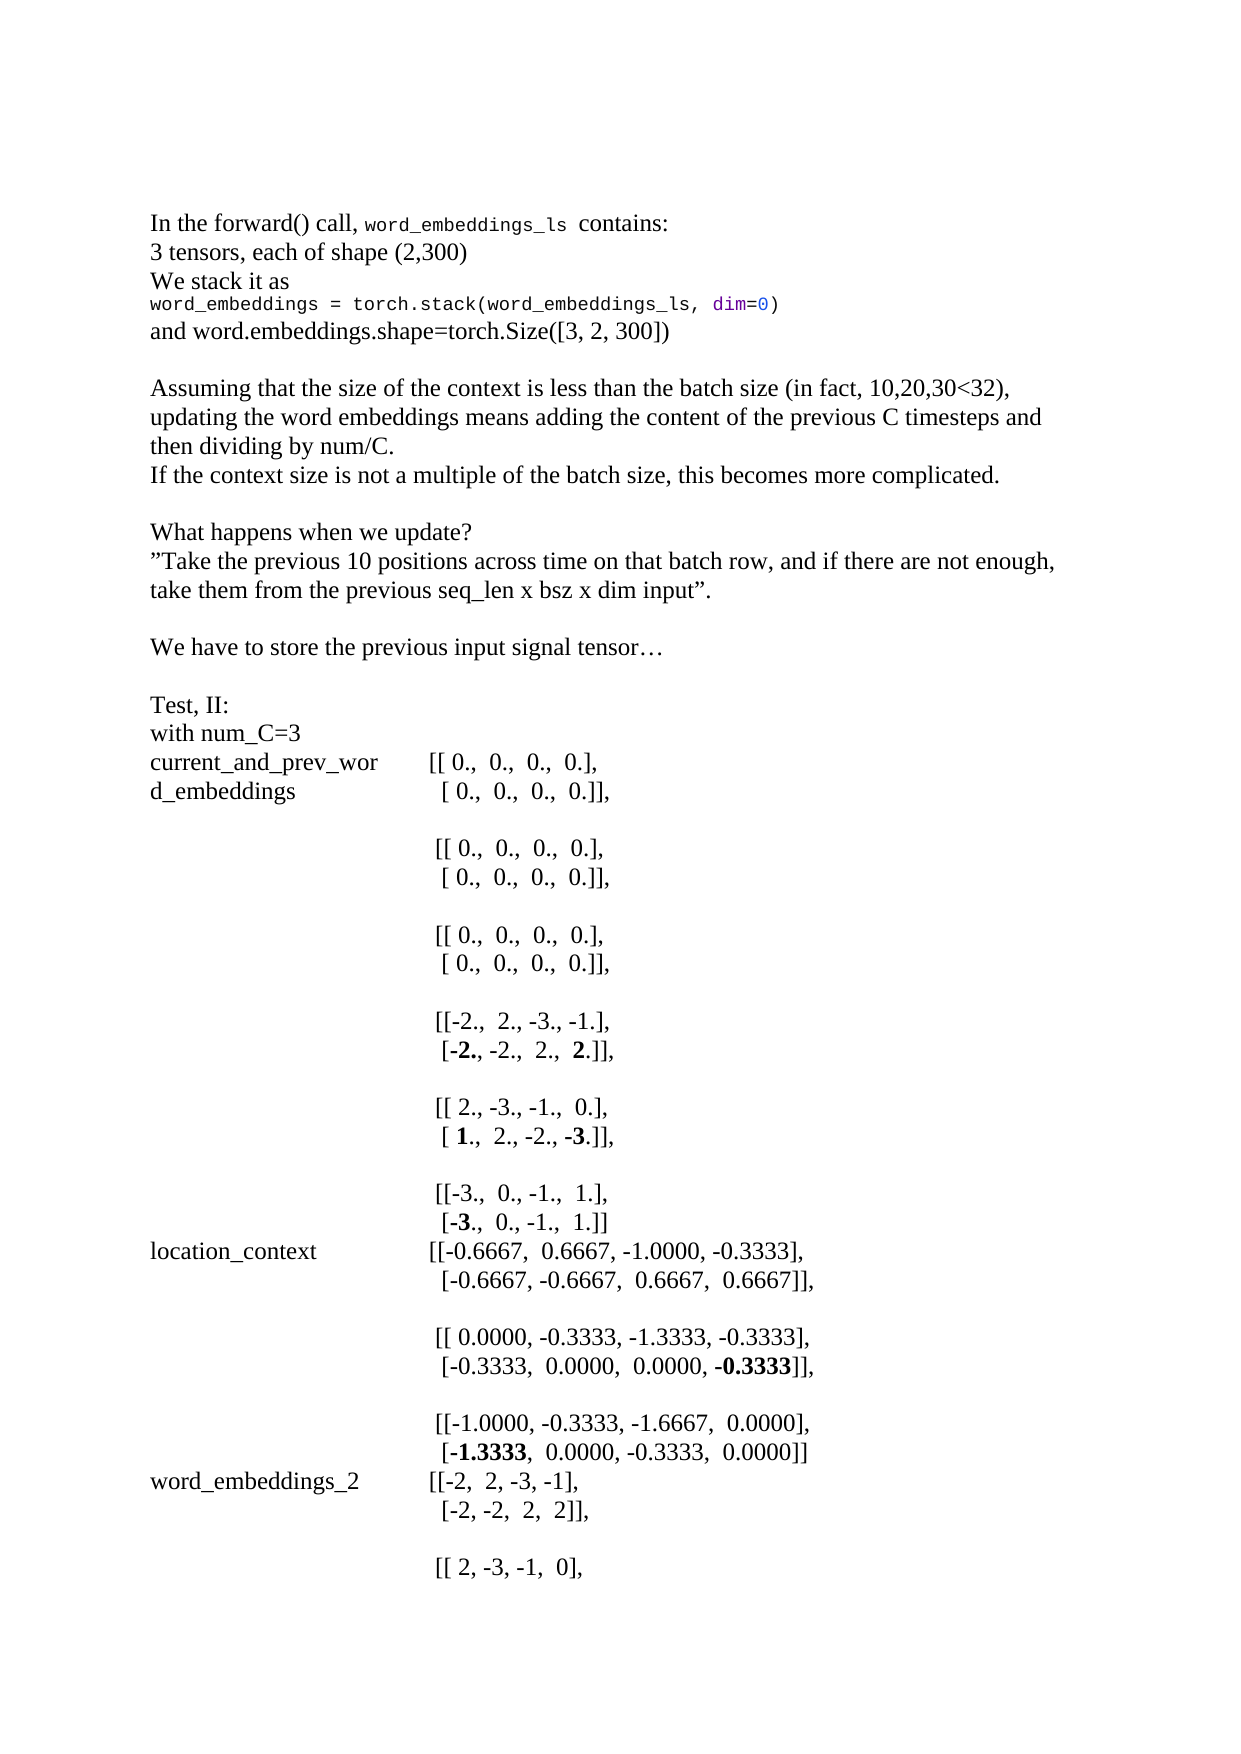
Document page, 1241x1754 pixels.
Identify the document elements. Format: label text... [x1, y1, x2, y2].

table_cell [[-2, 2, -3, -1], [-2, -2, 2, 2]], [[ 2, -3, -1, 0], [385, 1466, 1090, 1581]
table_header [[ 0., 0., 0., 0.], [ 0., 0., 0., 0.]], [[ 0., 0., 0., 0.], [ 0., 0., 0., 0.]], [[ 0., 0., 0., 0.], [ 0., 0., 0., 0.]], [[-2., 2., -3., -1.], [-2., -2., 2., 2.]], [[ 2., -3., -1., 0.], [ 1., 2., -2., -3.]], [[-3., 0., -1., 1.], [-3., 0., -1., 1.]] [385, 747, 1090, 1236]
table_cell location_context [150, 1236, 385, 1466]
text 3 tensors, each of shape (2,300) [150, 237, 1090, 266]
table_header current_and_prev_word_embeddings [150, 747, 385, 1236]
table_cell [[-0.6667, 0.6667, -1.0000, -0.3333], [-0.6667, -0.6667, 0.6667, 0.6667]], [[ 0.0000, -0.3333, -1.3333, -0.3333], [-0.3333, 0.0000, 0.0000, -0.3333]], [[-1.0000, -0.3333, -1.6667, 0.0000], [-1.3333, 0.0000, -0.3333, 0.0000]] [385, 1236, 1090, 1466]
table_cell word_embeddings_2 [150, 1466, 385, 1581]
text word_embeddings = torch.stack(word_embeddings_ls, dim=0) [150, 295, 1090, 316]
text We stack it as [150, 266, 1090, 295]
text If the context size is not a multiple of the batch size, this becomes more complicated. [150, 460, 1090, 488]
text updating the word embeddings means adding the content of the previous C timesteps and then dividing by num/C. [150, 402, 1090, 460]
text In the forward() call, word_embeddings_ls contains: [150, 208, 1090, 237]
text and word.embeddings.shape=torch.Size([3, 2, 300]) [150, 316, 1090, 345]
text What happens when we update? [150, 517, 1090, 546]
text Test, II: [150, 690, 1090, 718]
text with num_C=3 [150, 718, 1090, 747]
text ”Take the previous 10 positions across time on that batch row, and if there are not enough, take them from the previous seq_len x bsz x dim input”. [150, 546, 1090, 603]
text Assuming that the size of the context is less than the batch size (in fact, 10,20,30<32), [150, 373, 1090, 402]
text We have to store the previous input signal tensor… [150, 632, 1090, 661]
